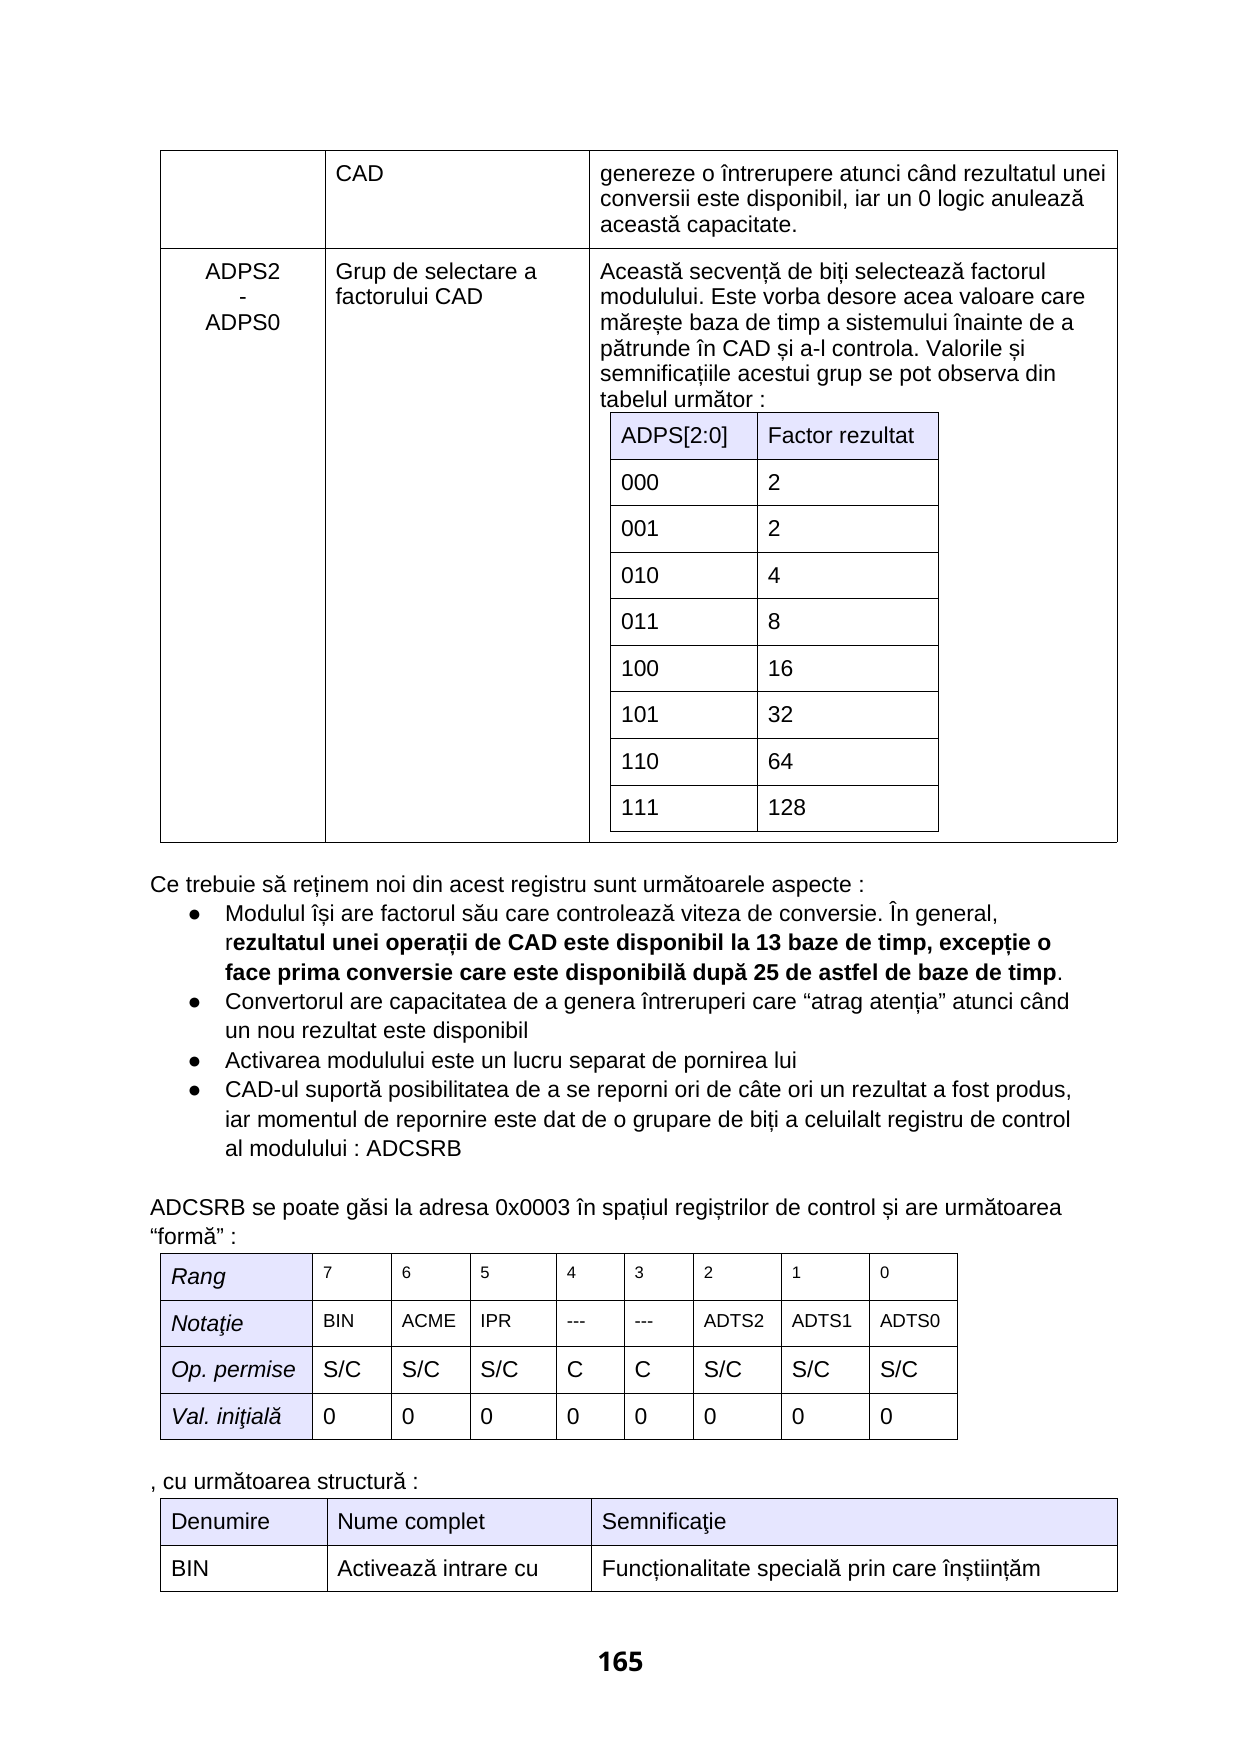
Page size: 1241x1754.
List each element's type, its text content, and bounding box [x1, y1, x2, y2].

table_header 4 [557, 1254, 624, 1300]
table_cell 0 [471, 1394, 556, 1439]
table_cell 0 [782, 1394, 869, 1439]
table_cell 0 [870, 1394, 957, 1439]
table_header 6 [392, 1254, 470, 1300]
table_header ADPS[2:0] [611, 413, 757, 459]
table_cell CAD [326, 151, 589, 248]
text , cu următoarea structură : [150, 1469, 1091, 1494]
table_cell [161, 151, 325, 248]
text Ce trebuie să reținem noi din acest registru sunt următoarele aspecte : [150, 871, 1091, 897]
table_cell 32 [758, 692, 938, 738]
table_cell 111 [611, 786, 757, 831]
table_cell 101 [611, 692, 757, 738]
table_cell ACME [392, 1301, 470, 1346]
table_cell S/C [392, 1347, 470, 1393]
table_cell 0 [313, 1394, 391, 1439]
table_cell 0 [694, 1394, 781, 1439]
table_cell 16 [758, 646, 938, 691]
text ADCSRB se poate găsi la adresa 0x0003 în spațiul regiștrilor de control și are următoarea “formă” : [150, 1194, 1091, 1249]
table_cell genereze o întrerupere atunci când rezultatul unei conversii este disponibil, iar un 0 logic anulează această capacitate. [590, 151, 1117, 248]
table_cell 0 [557, 1394, 624, 1439]
table_cell C [625, 1347, 693, 1393]
table_cell S/C [694, 1347, 781, 1393]
table_header Rang [161, 1254, 312, 1300]
table_cell 001 [611, 506, 757, 552]
table_cell BIN [161, 1546, 327, 1591]
table_header 7 [313, 1254, 391, 1300]
table_cell Această secvență de biți selectează factorul modulului. Este vorba desore acea valoare care mărește baza de timp a sistemului înainte de a pătrunde în CAD și a-l controla. Valorile și semnificațiile acestui grup se pot observa din tabelul următor : [590, 249, 1117, 842]
table_cell Val. iniţială [161, 1394, 312, 1439]
table_cell 000 [611, 460, 757, 505]
table_cell 010 [611, 553, 757, 598]
table_cell Notaţie [161, 1301, 312, 1346]
table_cell ADTS0 [870, 1301, 957, 1346]
list Activarea modulului este un lucru separat de pornirea lui [187, 1047, 1091, 1073]
table_header 1 [782, 1254, 869, 1300]
table_cell Grup de selectare a factorului CAD [326, 249, 589, 842]
list CAD-ul suportă posibilitatea de a se reporni ori de câte ori un rezultat a fost produs, iar momentul de repornire este dat de o grupare de biți a celuilalt registru de control al modulului : ADCSRB [187, 1077, 1091, 1161]
table_header 5 [471, 1254, 556, 1300]
table_cell ADTS1 [782, 1301, 869, 1346]
table_cell 0 [392, 1394, 470, 1439]
table_cell ADTS2 [694, 1301, 781, 1346]
table_cell 4 [758, 553, 938, 598]
table_header Semnificaţie [592, 1499, 1117, 1545]
table_header Denumire [161, 1499, 327, 1545]
list Modulul își are factorul său care controlează viteza de conversie. În general, rezultatul unei operații de CAD este disponibil la 13 baze de timp, excepție o face prima conversie care este disponibilă după 25 de astfel de baze de timp. [187, 901, 1091, 985]
table_cell 128 [758, 786, 938, 831]
table_cell S/C [471, 1347, 556, 1393]
list Convertorul are capacitatea de a genera întreruperi care “atrag atenția” atunci când un nou rezultat este disponibil [187, 989, 1091, 1044]
table_header Nume complet [328, 1499, 591, 1545]
table_cell Funcționalitate specială prin care înștiințăm [592, 1546, 1117, 1591]
table_cell --- [557, 1301, 624, 1346]
table_cell BIN [313, 1301, 391, 1346]
table_cell 64 [758, 739, 938, 784]
table_cell S/C [870, 1347, 957, 1393]
table_cell 110 [611, 739, 757, 784]
table_cell 0 [625, 1394, 693, 1439]
table_cell S/C [782, 1347, 869, 1393]
table_header 3 [625, 1254, 693, 1300]
table_cell --- [625, 1301, 693, 1346]
table_cell S/C [313, 1347, 391, 1393]
table_cell 2 [758, 506, 938, 552]
table_cell 011 [611, 599, 757, 645]
table_cell IPR [471, 1301, 556, 1346]
table_cell ADPS2 - ADPS0 [161, 249, 325, 842]
table_cell C [557, 1347, 624, 1393]
table_cell 100 [611, 646, 757, 691]
table_cell 2 [758, 460, 938, 505]
table_header 2 [694, 1254, 781, 1300]
table_cell Op. permise [161, 1347, 312, 1393]
table_header Factor rezultat [758, 413, 938, 459]
table_header 0 [870, 1254, 957, 1300]
table_cell 8 [758, 599, 938, 645]
table_cell Activează intrare cu [328, 1546, 591, 1591]
